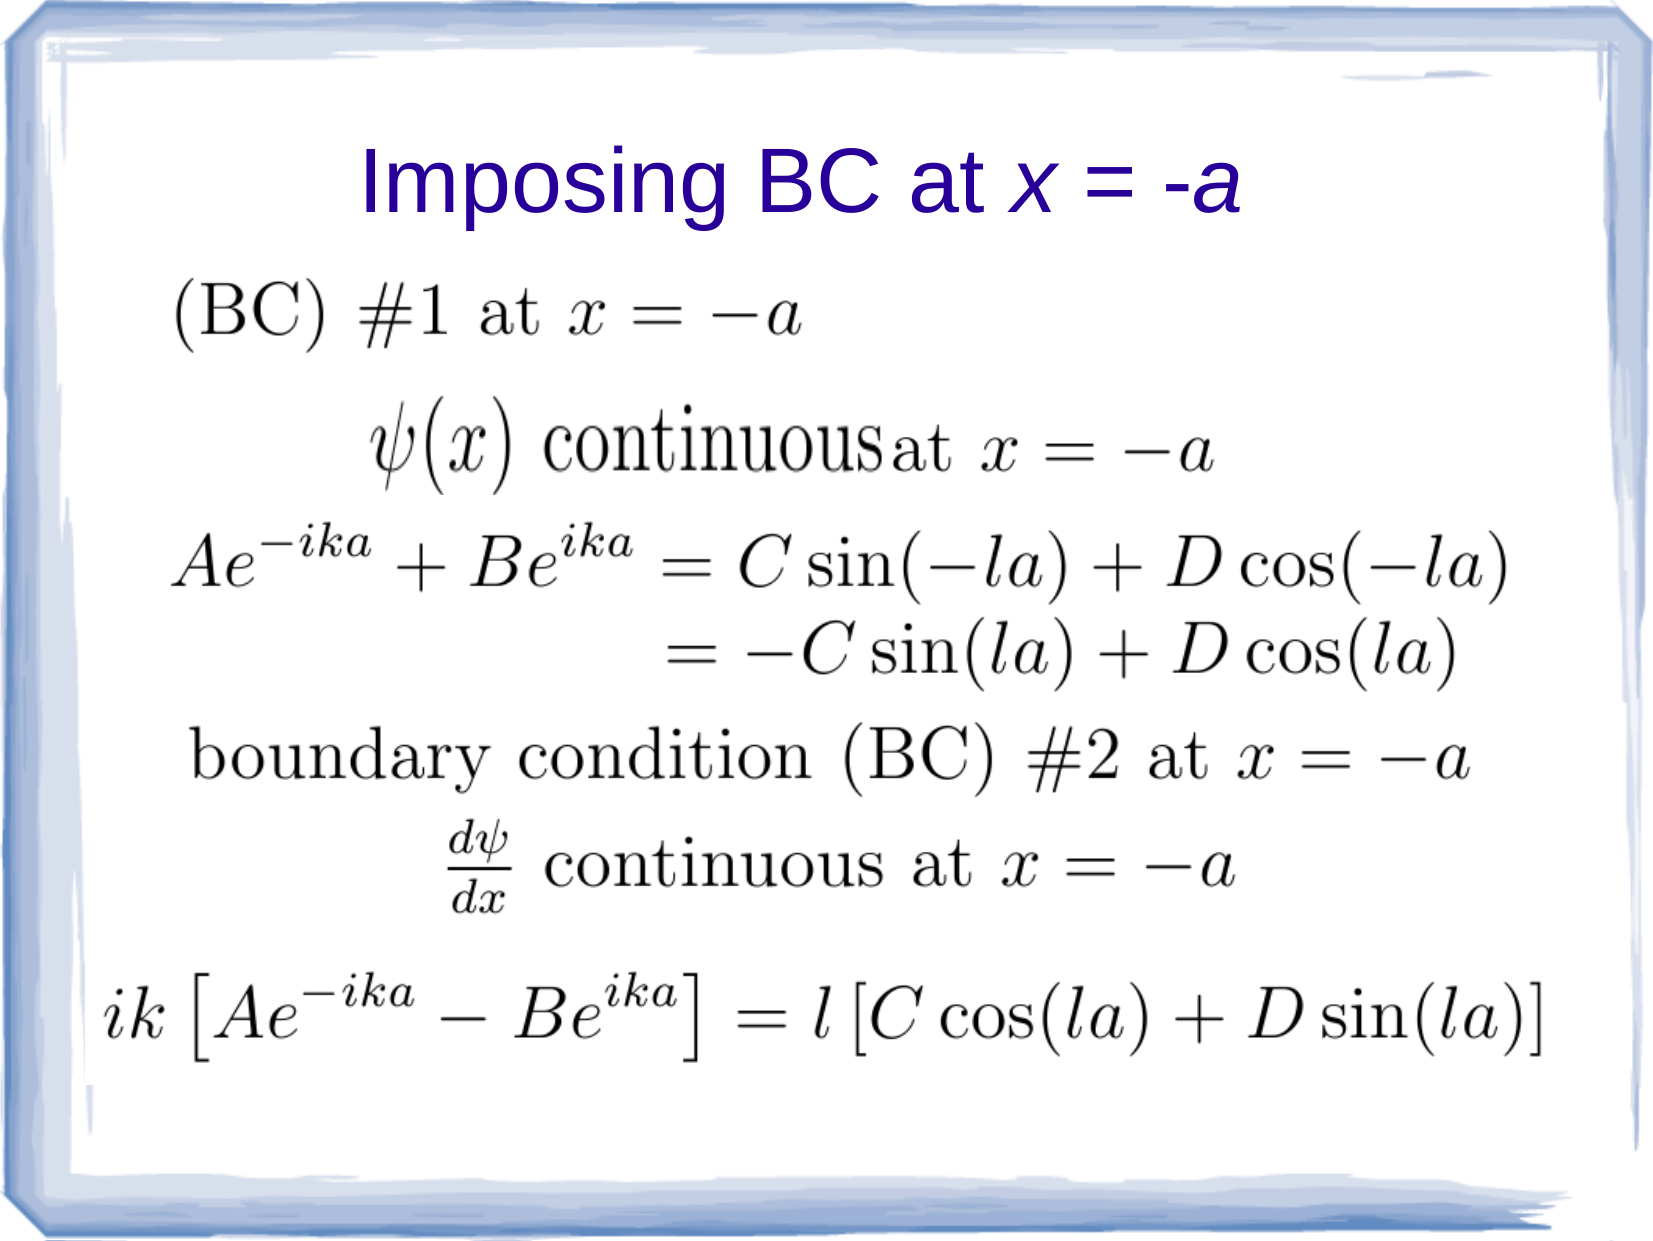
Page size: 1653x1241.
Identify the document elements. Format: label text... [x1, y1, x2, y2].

title Imposing BC at x = -a [57, 75, 1546, 283]
picture [0, 0, 1653, 1241]
